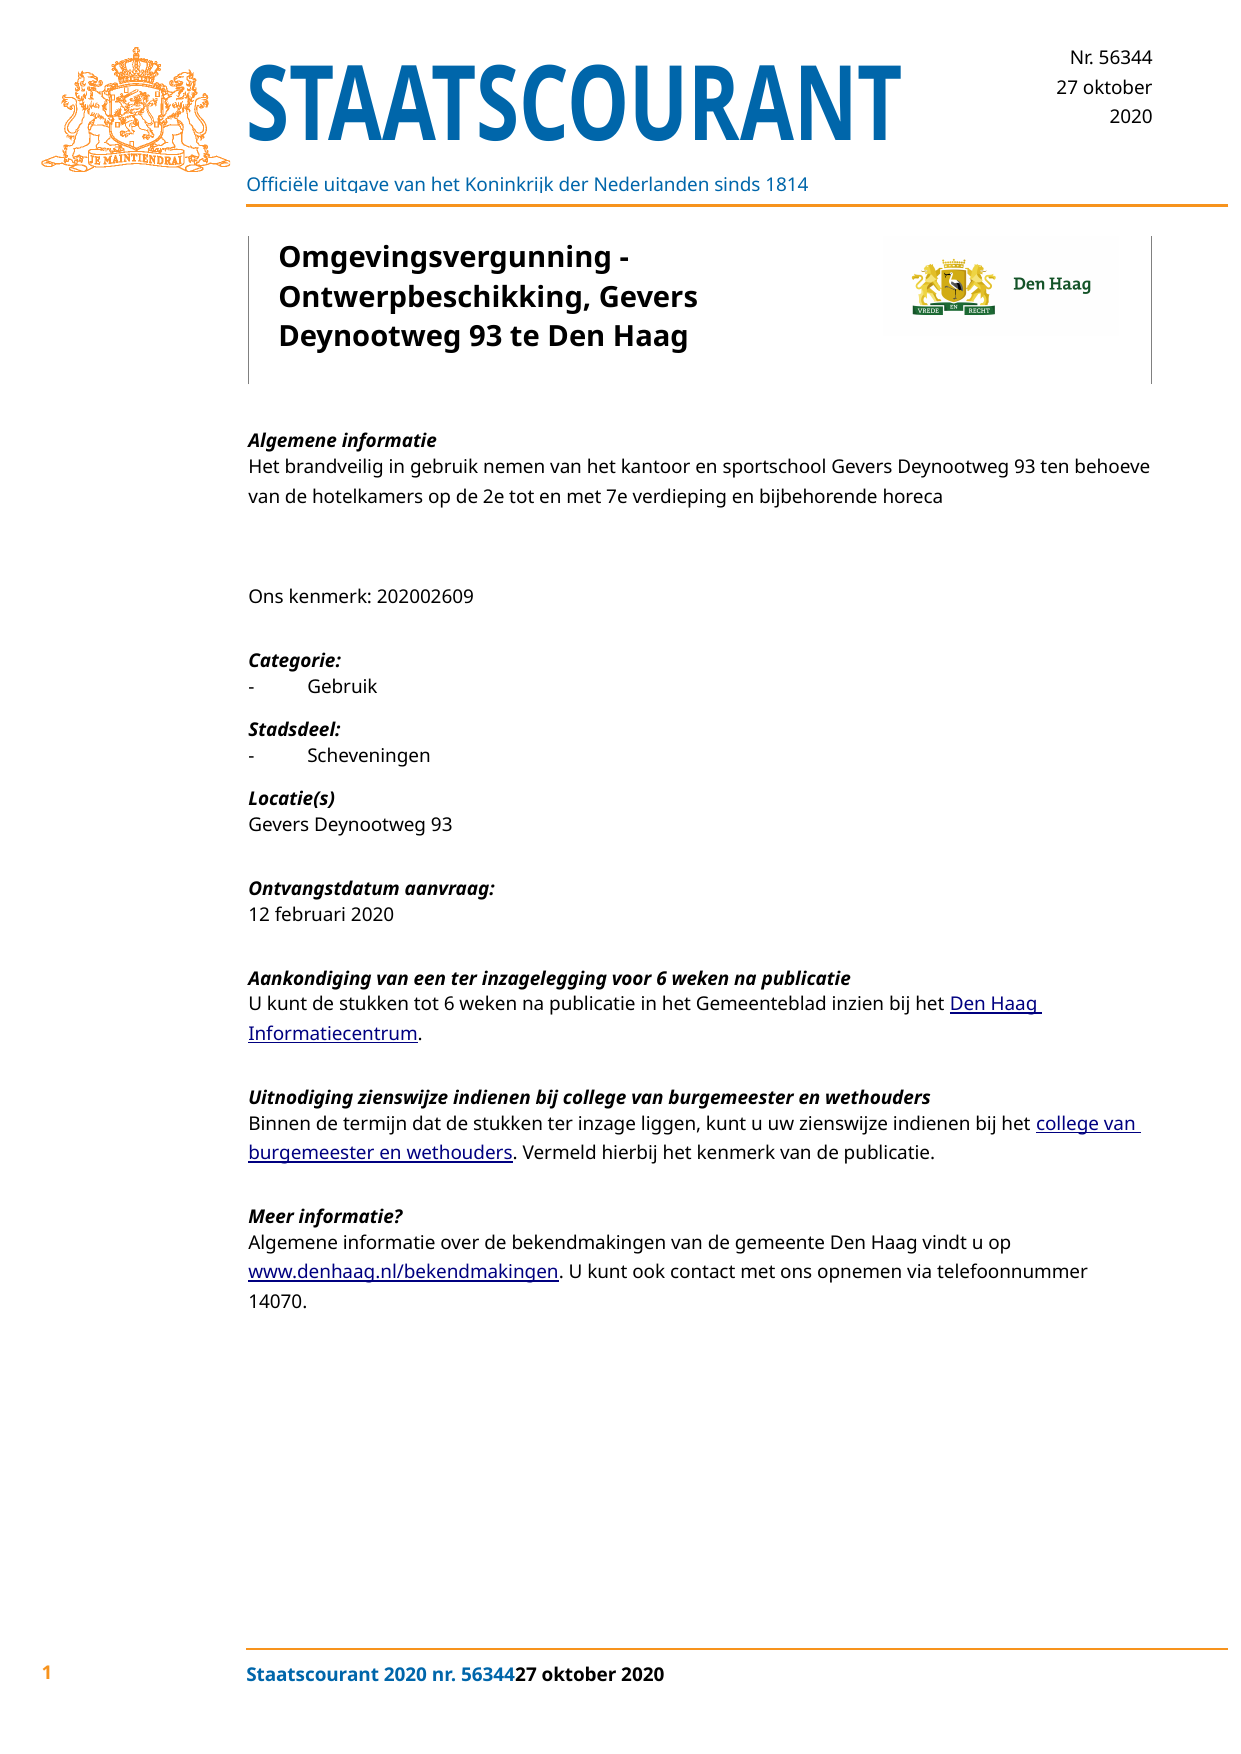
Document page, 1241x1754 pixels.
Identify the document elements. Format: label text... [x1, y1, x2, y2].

text Stadsdeel: [248, 716, 1152, 742]
text Binnen de termijn dat de stukken ter inzage liggen, kunt u uw zienswijze indienen bij het college van burgemeester en wethouders. Vermeld hierbij het kenmerk van de publicatie. [248, 1110, 1152, 1165]
text Algemene informatie over de bekendmakingen van de gemeente Den Haag vindt u op www.denhaag.nl/bekendmakingen. U kunt ook contact met ons opnemen via telefoonnummer 14070. [248, 1229, 1152, 1314]
text Categorie: [248, 648, 1152, 673]
text Het brandveilig in gebruik nemen van het kantoor en sportschool Gevers Deynootweg 93 ten behoeve van de hotelkamers op de 2e tot en met 7e verdieping en bijbehorende horeca [248, 453, 1152, 508]
text Meer informatie? [248, 1203, 1152, 1229]
text Locatie(s) [248, 785, 1152, 811]
text Ons kenmerk: 202002609 [248, 584, 1152, 609]
text Algemene informatie [248, 427, 1152, 453]
text Uitnodiging zienswijze indienen bij college van burgemeester en wethouders [248, 1084, 1152, 1110]
text Aankondiging van een ter inzagelegging voor 6 weken na publicatie [248, 965, 1152, 990]
text 12 februari 2020 [248, 901, 1152, 926]
picture [882, 236, 1119, 336]
list Scheveningen [248, 742, 1152, 768]
text U kunt de stukken tot 6 weken na publicatie in het Gemeenteblad inzien bij het Den Haag Informatiecentrum. [248, 990, 1152, 1046]
list Gebruik [248, 673, 1152, 699]
picture [41, 47, 231, 172]
table_header Omgevingsvergunning - Ontwerpbeschikking, Gevers Deynootweg 93 te Den Haag [249, 236, 850, 384]
text Gevers Deynootweg 93 [248, 811, 1152, 837]
text Ontvangstdatum aanvraag: [248, 875, 1152, 901]
table_header [850, 236, 1151, 384]
